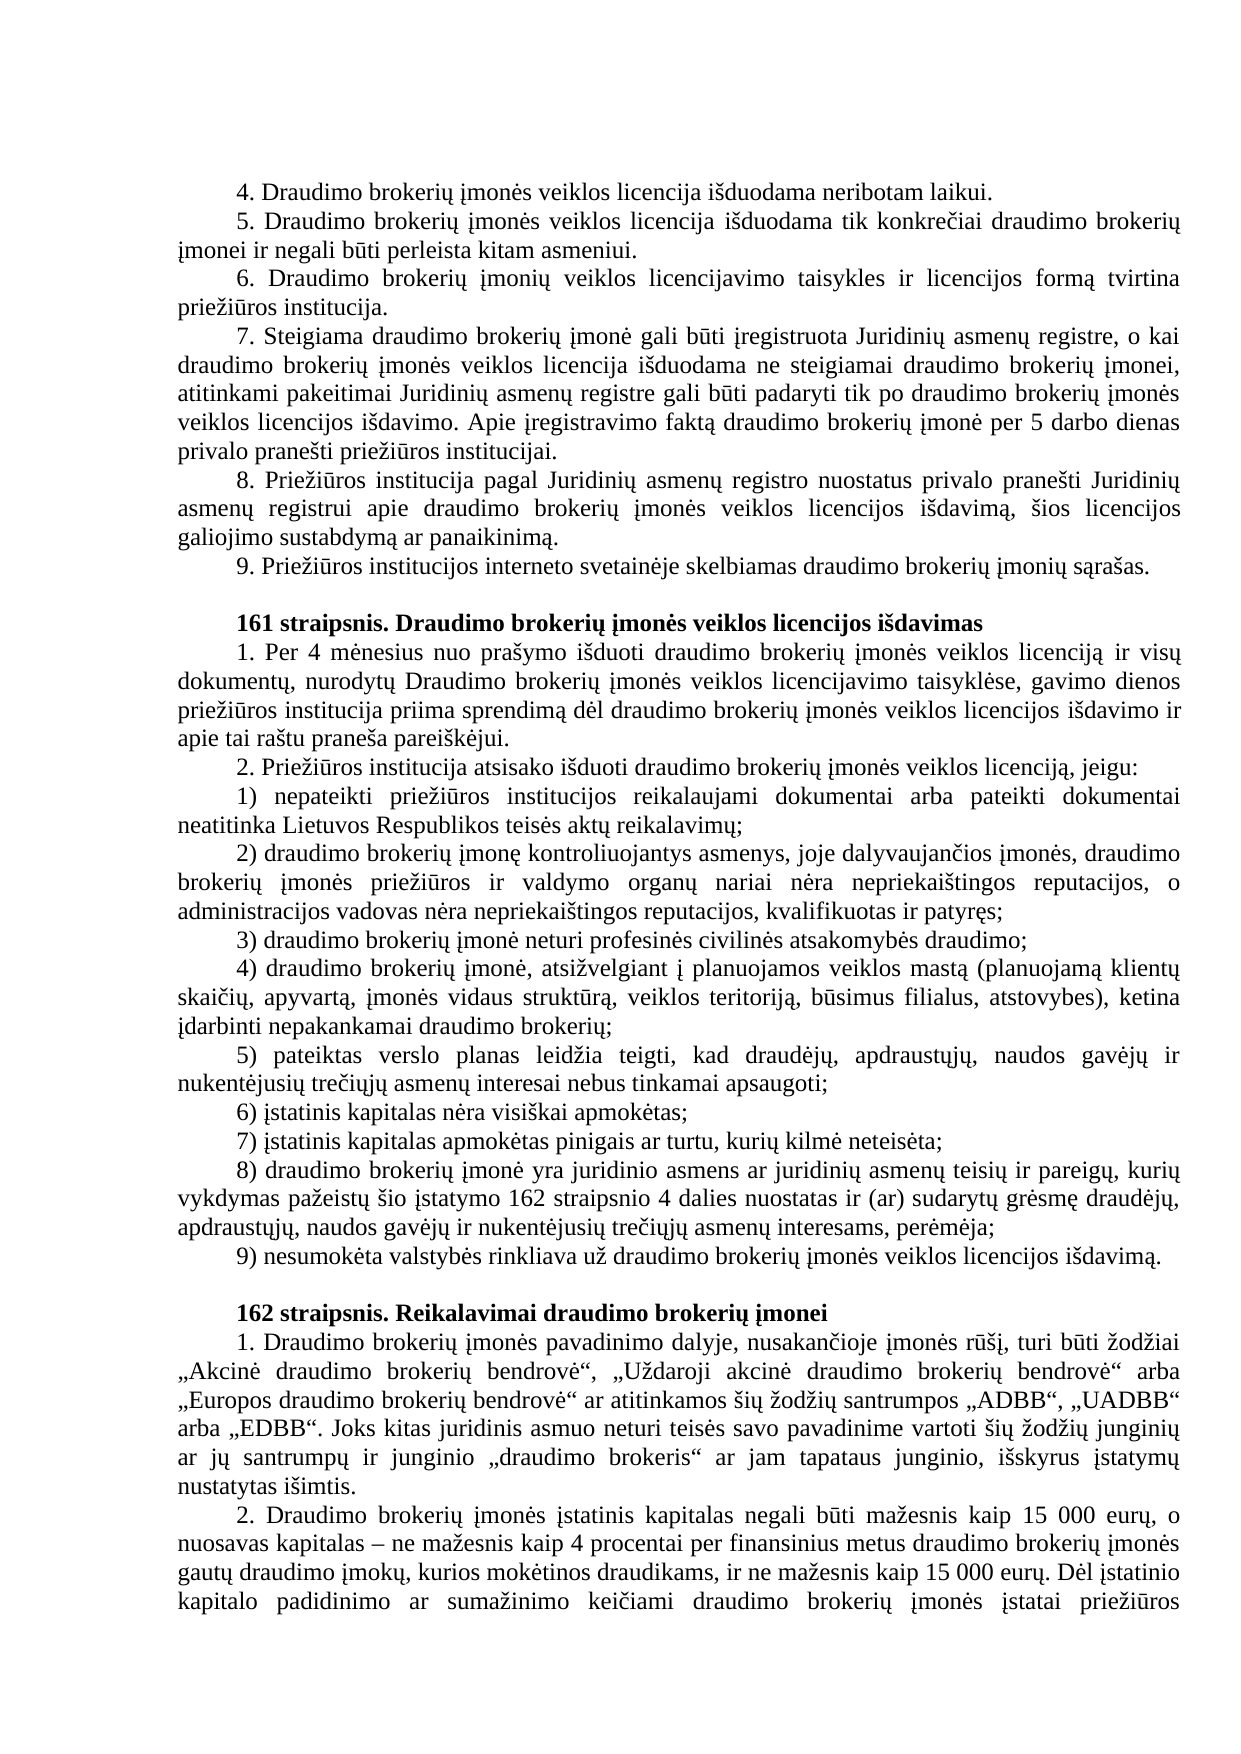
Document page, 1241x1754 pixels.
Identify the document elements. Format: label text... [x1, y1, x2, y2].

text 2. Priežiūros institucija atsisako išduoti draudimo brokerių įmonės veiklos licenciją, jeigu: [177, 752, 1181, 781]
text 6) įstatinis kapitalas nėra visiškai apmokėtas; [177, 1097, 1181, 1126]
text 2) draudimo brokerių įmonę kontroliuojantys asmenys, joje dalyvaujančios įmonės, draudimo brokerių įmonės priežiūros ir valdymo organų nariai nėra nepriekaištingos reputacijos, o administracijos vadovas nėra nepriekaištingos reputacijos, kvalifikuotas ir patyręs; [177, 838, 1181, 925]
text 4) draudimo brokerių įmonė, atsižvelgiant į planuojamos veiklos mastą (planuojamą klientų skaičių, apyvartą, įmonės vidaus struktūrą, veiklos teritoriją, būsimus filialus, atstovybes), ketina įdarbinti nepakankamai draudimo brokerių; [177, 953, 1181, 1040]
text 3) draudimo brokerių įmonė neturi profesinės civilinės atsakomybės draudimo; [177, 925, 1181, 953]
text 5) pateiktas verslo planas leidžia teigti, kad draudėjų, apdraustųjų, naudos gavėjų ir nukentėjusių trečiųjų asmenų interesai nebus tinkamai apsaugoti; [177, 1040, 1181, 1097]
text 9) nesumokėta valstybės rinkliava už draudimo brokerių įmonės veiklos licencijos išdavimą. [177, 1241, 1181, 1270]
text 5. Draudimo brokerių įmonės veiklos licencija išduodama tik konkrečiai draudimo brokerių įmonei ir negali būti perleista kitam asmeniui. [177, 206, 1181, 263]
text 9. Priežiūros institucijos interneto svetainėje skelbiamas draudimo brokerių įmonių sąrašas. [177, 551, 1181, 580]
text 8. Priežiūros institucija pagal Juridinių asmenų registro nuostatus privalo pranešti Juridinių asmenų registrui apie draudimo brokerių įmonės veiklos licencijos išdavimą, šios licencijos galiojimo sustabdymą ar panaikinimą. [177, 465, 1181, 551]
text 7. Steigiama draudimo brokerių įmonė gali būti įregistruota Juridinių asmenų registre, o kai draudimo brokerių įmonės veiklos licencija išduodama ne steigiamai draudimo brokerių įmonei, atitinkami pakeitimai Juridinių asmenų registre gali būti padaryti tik po draudimo brokerių įmonės veiklos licencijos išdavimo. Apie įregistravimo faktą draudimo brokerių įmonė per 5 darbo dienas privalo pranešti priežiūros institucijai. [177, 321, 1181, 465]
text 1. Per 4 mėnesius nuo prašymo išduoti draudimo brokerių įmonės veiklos licenciją ir visų dokumentų, nurodytų Draudimo brokerių įmonės veiklos licencijavimo taisyklėse, gavimo dienos priežiūros institucija priima sprendimą dėl draudimo brokerių įmonės veiklos licencijos išdavimo ir apie tai raštu praneša pareiškėjui. [177, 637, 1181, 752]
text 6. Draudimo brokerių įmonių veiklos licencijavimo taisykles ir licencijos formą tvirtina priežiūros institucija. [177, 263, 1181, 321]
text 1) nepateikti priežiūros institucijos reikalaujami dokumentai arba pateikti dokumentai neatitinka Lietuvos Respublikos teisės aktų reikalavimų; [177, 781, 1181, 838]
text 7) įstatinis kapitalas apmokėtas pinigais ar turtu, kurių kilmė neteisėta; [177, 1126, 1181, 1155]
text 161 straipsnis. Draudimo brokerių įmonės veiklos licencijos išdavimas [177, 608, 1181, 637]
text 2. Draudimo brokerių įmonės įstatinis kapitalas negali būti mažesnis kaip 15 000 eurų, o nuosavas kapitalas – ne mažesnis kaip 4 procentai per finansinius metus draudimo brokerių įmonės gautų draudimo įmokų, kurios mokėtinos draudikams, ir ne mažesnis kaip 15 000 eurų. Dėl įstatinio kapitalo padidinimo ar sumažinimo keičiami draudimo brokerių įmonės įstatai priežiūros [177, 1500, 1181, 1615]
text 162 straipsnis. Reikalavimai draudimo brokerių įmonei [177, 1298, 1181, 1327]
text 4. Draudimo brokerių įmonės veiklos licencija išduodama neribotam laikui. [177, 177, 1181, 206]
text 8) draudimo brokerių įmonė yra juridinio asmens ar juridinių asmenų teisių ir pareigų, kurių vykdymas pažeistų šio įstatymo 162 straipsnio 4 dalies nuostatas ir (ar) sudarytų grėsmę draudėjų, apdraustųjų, naudos gavėjų ir nukentėjusių trečiųjų asmenų interesams, perėmėja; [177, 1155, 1181, 1241]
text 1. Draudimo brokerių įmonės pavadinimo dalyje, nusakančioje įmonės rūšį, turi būti žodžiai „Akcinė draudimo brokerių bendrovė“, „Uždaroji akcinė draudimo brokerių bendrovė“ arba „Europos draudimo brokerių bendrovė“ ar atitinkamos šių žodžių santrumpos „ADBB“, „UADBB“ arba „EDBB“. Joks kitas juridinis asmuo neturi teisės savo pavadinime vartoti šių žodžių junginių ar jų santrumpų ir junginio „draudimo brokeris“ ar jam tapataus junginio, išskyrus įstatymų nustatytas išimtis. [177, 1327, 1181, 1500]
